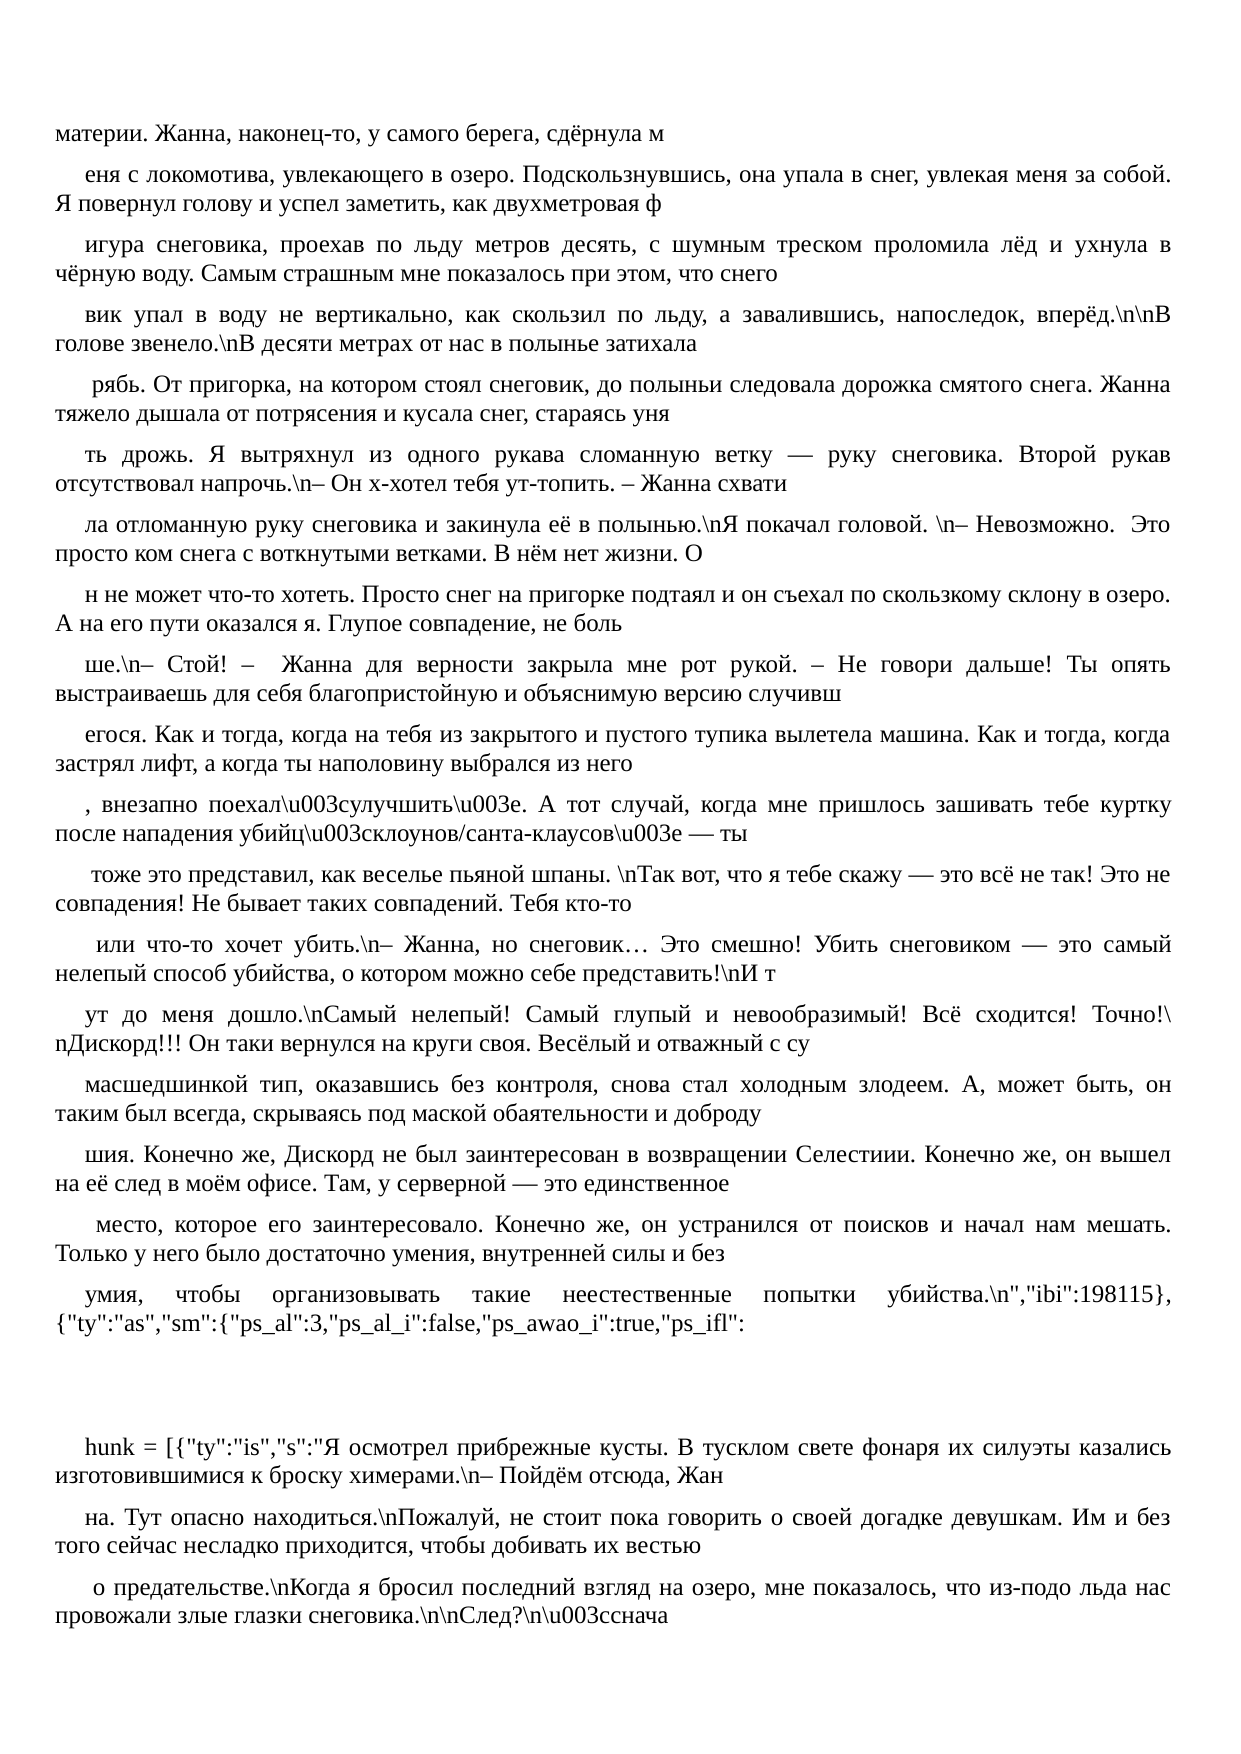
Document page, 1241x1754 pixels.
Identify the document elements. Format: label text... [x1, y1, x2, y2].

text тоже это представил, как веселье пьяной шпаны. \nТак вот, что я тебе скажу — это всё не так! Это не совпадения! Не бывает таких совпадений. Тебя кто-то [55, 859, 1172, 917]
text игура снеговика, проехав по льду метров десять, с шумным треском проломила лёд и ухнула в чёрную воду. Самым страшным мне показалось при этом, что снего [55, 229, 1172, 287]
text ла отломанную руку снеговика и закинула её в полынью.\nЯ покачал головой. \n– Невозможно. Это просто ком снега с воткнутыми ветками. В нём нет жизни. О [55, 509, 1172, 567]
text место, которое его заинтересовало. Конечно же, он устранился от поисков и начал нам мешать. Только у него было достаточно умения, внутренней силы и без [55, 1209, 1172, 1267]
text hunk = [{"ty":"is","s":"Я осмотрел прибрежные кусты. В тусклом свете фонаря их силуэты казались изготовившимися к броску химерами.\n– Пойдём отсюда, Жан [55, 1432, 1172, 1489]
text вик упал в воду не вертикально, как скользил по льду, а завалившись, напоследок, вперёд.\n\nВ голове звенело.\nВ десяти метрах от нас в полынье затихала [55, 299, 1172, 357]
text , внезапно поехал\u003cулучшить\u003e. А тот случай, когда мне пришлось зашивать тебе куртку после нападения убийц\u003cклоунов/санта-клаусов\u003e — ты [55, 789, 1172, 847]
text егося. Как и тогда, когда на тебя из закрытого и пустого тупика вылетела машина. Как и тогда, когда застрял лифт, а когда ты наполовину выбрался из него [55, 719, 1172, 777]
text ше.\n– Стой! – Жанна для верности закрыла мне рот рукой. – Не говори дальше! Ты опять выстраиваешь для себя благопристойную и объяснимую версию случивш [55, 649, 1172, 707]
text на. Тут опасно находиться.\nПожалуй, не стоит пока говорить о своей догадке девушкам. Им и без того сейчас несладко приходится, чтобы добивать их вестью [55, 1502, 1172, 1559]
text ут до меня дошло.\nСамый нелепый! Самый глупый и невообразимый! Всё сходится! Точно!\nДискорд!!! Он таки вернулся на круги своя. Весёлый и отважный с су [55, 999, 1172, 1057]
text н не может что-то хотеть. Просто снег на пригорке подтаял и он съехал по скользкому склону в озеро. А на его пути оказался я. Глупое совпадение, не боль [55, 579, 1172, 637]
text о предательстве.\nКогда я бросил последний взгляд на озеро, мне показалось, что из-подо льда нас провожали злые глазки снеговика.\n\nСлед?\n\u003cснача [55, 1572, 1172, 1629]
text материи. Жанна, наконец-то, у самого берега, сдёрнула м [55, 118, 1172, 147]
text ть дрожь. Я вытряхнул из одного рукава сломанную ветку — руку снеговика. Второй рукав отсутствовал напрочь.\n– Он х-хотел тебя ут-топить. – Жанна схвати [55, 439, 1172, 497]
text умия, чтобы организовывать такие неестественные попытки убийства.\n","ibi":198115},{"ty":"as","sm":{"ps_al":3,"ps_al_i":false,"ps_awao_i":true,"ps_ifl": [55, 1279, 1172, 1337]
text масшедшинкой тип, оказавшись без контроля, снова стал холодным злодеем. А, может быть, он таким был всегда, скрываясь под маской обаятельности и доброду [55, 1069, 1172, 1127]
text или что-то хочет убить.\n– Жанна, но снеговик… Это смешно! Убить снеговиком — это самый нелепый способ убийства, о котором можно себе представить!\nИ т [55, 929, 1172, 987]
text рябь. От пригорка, на котором стоял снеговик, до полыньи следовала дорожка смятого снега. Жанна тяжело дышала от потрясения и кусала снег, стараясь уня [55, 369, 1172, 427]
text еня с локомотива, увлекающего в озеро. Подскользнувшись, она упала в снег, увлекая меня за собой. Я повернул голову и успел заметить, как двухметровая ф [55, 159, 1172, 217]
text шия. Конечно же, Дискорд не был заинтересован в возвращении Селестиии. Конечно же, он вышел на её след в моём офисе. Там, у серверной — это единственное [55, 1139, 1172, 1197]
